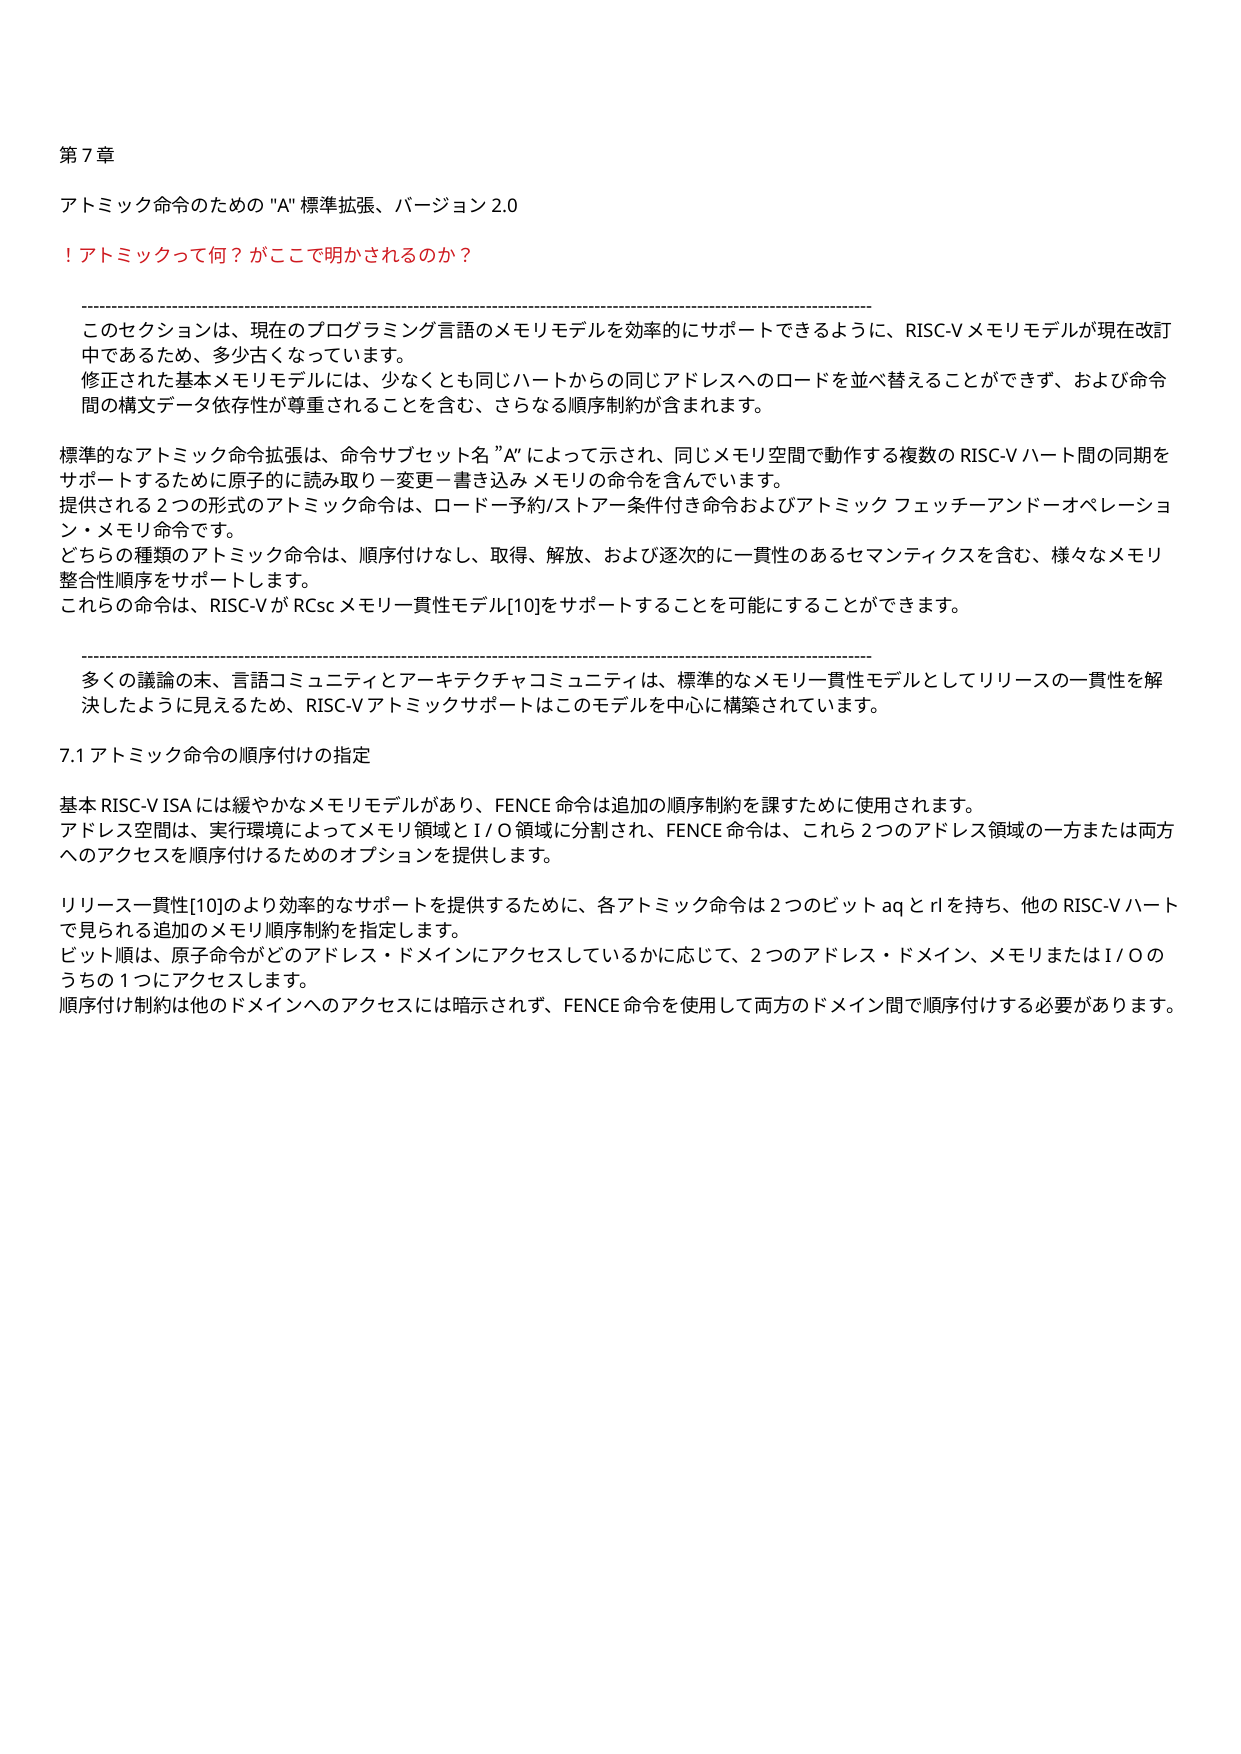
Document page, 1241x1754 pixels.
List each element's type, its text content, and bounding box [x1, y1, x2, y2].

text これらの命令は、RISC-VがRCscメモリ一貫性モデル[10]をサポートすることを可能にすることができます。 [59, 592, 1181, 617]
text ----------------------------------------------------------------------------------------------------------------------------------- [81, 292, 1181, 317]
text 第7章 [59, 142, 1181, 167]
text 基本RISC-V ISAには緩やかなメモリモデルがあり、FENCE命令は追加の順序制約を課すために使用されます。 [59, 792, 1181, 817]
text このセクションは、現在のプログラミング言語のメモリモデルを効率的にサポートできるように、RISC-Vメモリモデルが現在改訂中であるため、多少古くなっています。 [81, 317, 1181, 367]
text 提供される2つの形式のアトミック命令は、ロードー予約/ストアー条件付き命令およびアトミック フェッチーアンドーオペレーション・メモリ命令です。 [59, 492, 1181, 542]
text どちらの種類のアトミック命令は、順序付けなし、取得、解放、および逐次的に一貫性のあるセマンティクスを含む、様々なメモリ整合性順序をサポートします。 [59, 542, 1181, 592]
text 標準的なアトミック命令拡張は、命令サブセット名 ”A” によって示され、同じメモリ空間で動作する複数のRISC-Vハート間の同期をサポートするために原子的に読み取り－変更－書き込み メモリの命令を含んでいます。 [59, 442, 1181, 492]
text ----------------------------------------------------------------------------------------------------------------------------------- [81, 642, 1181, 667]
text ビット順は、原子命令がどのアドレス・ドメインにアクセスしているかに応じて、2つのアドレス・ドメイン、メモリまたはI / Oのうちの1つにアクセスします。 [59, 942, 1181, 992]
text ！アトミックって何？ がここで明かされるのか？ [59, 242, 1181, 267]
text アトミック命令のための "A" 標準拡張、バージョン2.0 [59, 192, 1181, 217]
text 7.1アトミック命令の順序付けの指定 [59, 742, 1181, 767]
text 修正された基本メモリモデルには、少なくとも同じハートからの同じアドレスへのロードを並べ替えることができず、および命令間の構文データ依存性が尊重されることを含む、さらなる順序制約が含まれます。 [81, 367, 1181, 417]
text 順序付け制約は他のドメインへのアクセスには暗示されず、FENCE命令を使用して両方のドメイン間で順序付けする必要があります。 [59, 992, 1181, 1017]
text アドレス空間は、実行環境によってメモリ領域とI / O領域に分割され、FENCE命令は、これら2つのアドレス領域の一方または両方へのアクセスを順序付けるためのオプションを提供します。 [59, 817, 1181, 867]
text リリース一貫性[10]のより効率的なサポートを提供するために、各アトミック命令は2つのビットaqとrlを持ち、他のRISC-Vハートで見られる追加のメモリ順序制約を指定します。 [59, 892, 1181, 942]
text 多くの議論の末、言語コミュニティとアーキテクチャコミュニティは、標準的なメモリ一貫性モデルとしてリリースの一貫性を解決したように見えるため、RISC-Vアトミックサポートはこのモデルを中心に構築されています。 [81, 667, 1181, 717]
